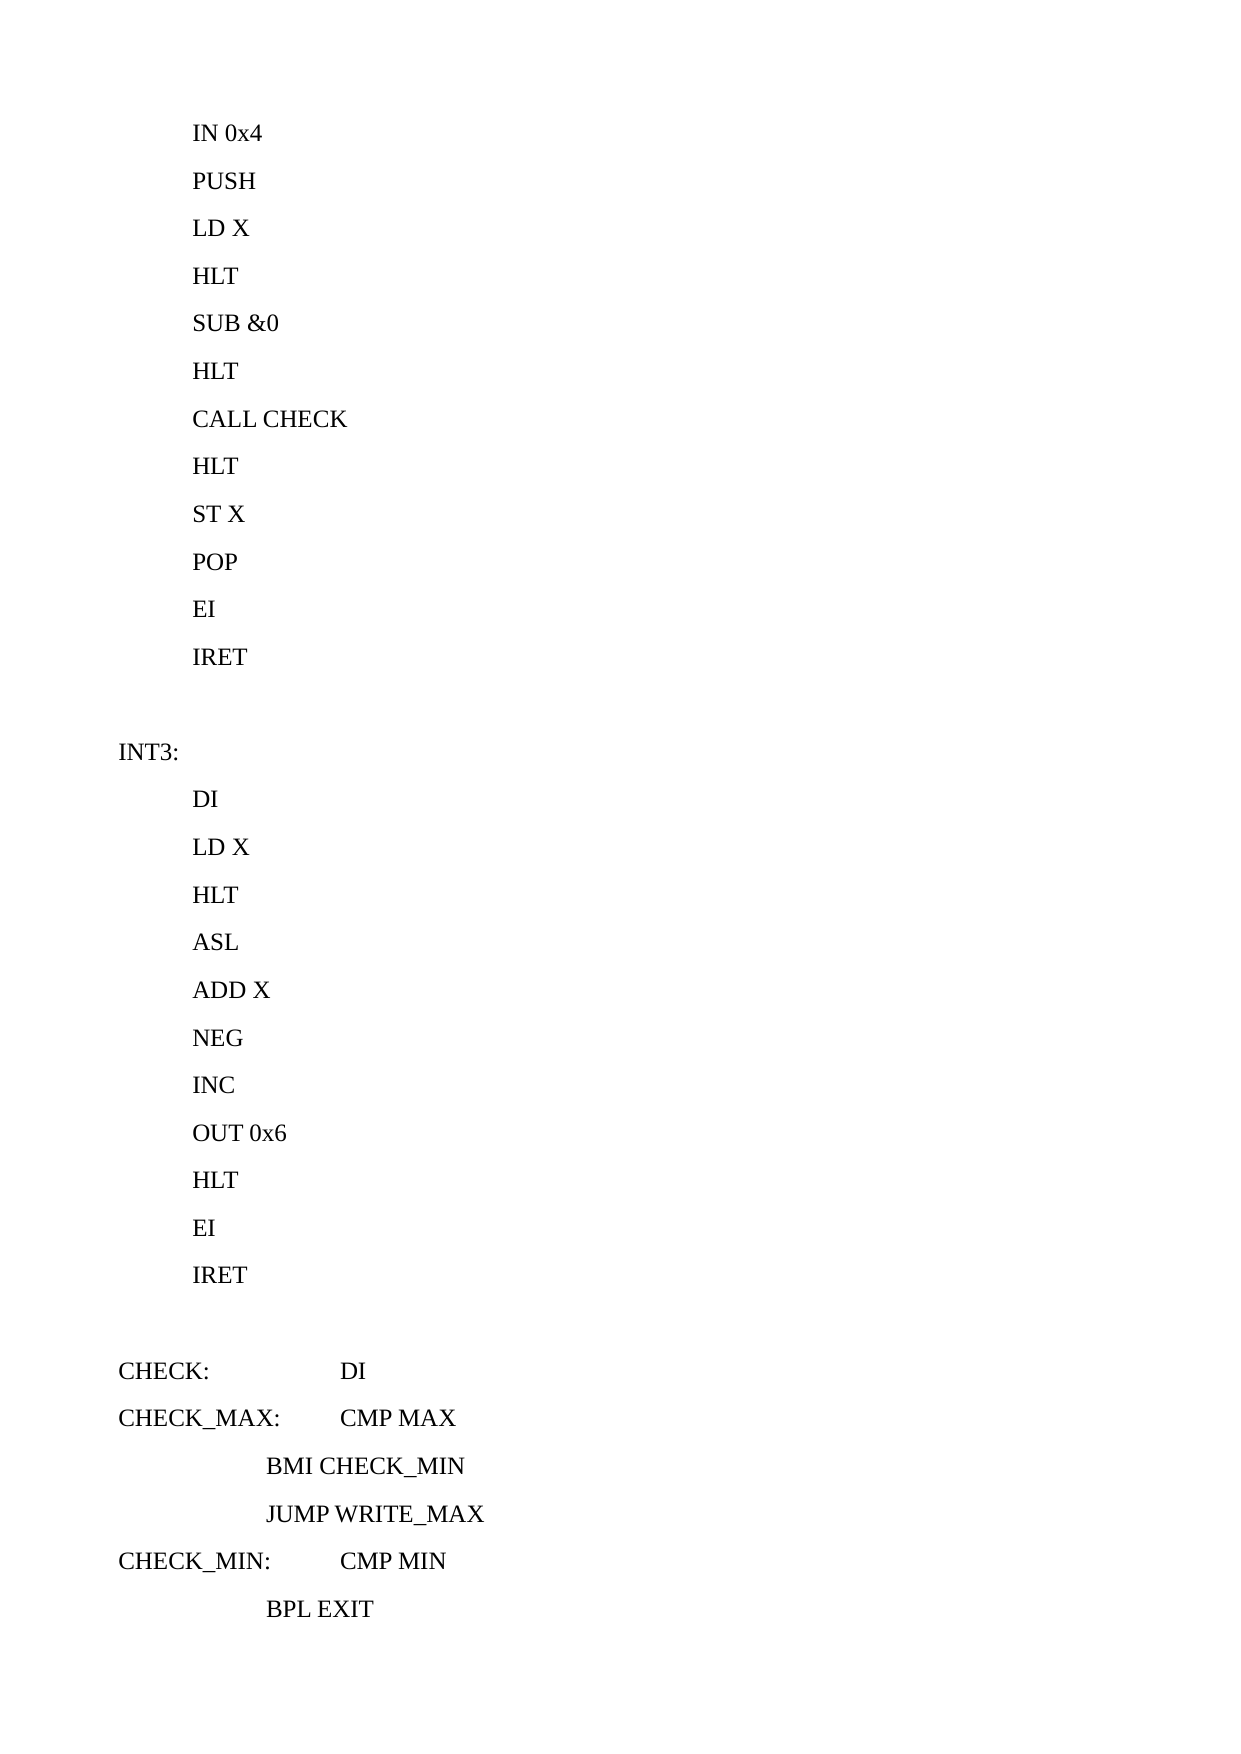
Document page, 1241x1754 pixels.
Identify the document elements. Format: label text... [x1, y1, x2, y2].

text LD X [118, 832, 1122, 861]
text ASL [118, 927, 1122, 956]
text HLT [118, 356, 1122, 385]
text LD X [118, 213, 1122, 242]
text CHECK_MIN: CMP MIN [118, 1546, 1122, 1575]
text IRET [118, 642, 1122, 671]
text HLT [118, 451, 1122, 480]
text ST X [118, 499, 1122, 528]
text INT3: [118, 737, 1122, 766]
text SUB &0 [118, 308, 1122, 337]
text ADD X [118, 975, 1122, 1004]
text JUMP WRITE_MAX [118, 1499, 1122, 1527]
text POP [118, 547, 1122, 575]
text EI [118, 594, 1122, 623]
text INC [118, 1070, 1122, 1099]
text HLT [118, 261, 1122, 290]
text IN 0x4 [118, 118, 1122, 147]
text CHECK: DI [118, 1356, 1122, 1384]
text NEG [118, 1023, 1122, 1051]
text CHECK_MAX: CMP MAX [118, 1403, 1122, 1432]
text BPL EXIT [118, 1594, 1122, 1623]
text OUT 0x6 [118, 1118, 1122, 1147]
text BMI CHECK_MIN [118, 1451, 1122, 1480]
text HLT [118, 880, 1122, 908]
text PUSH [118, 166, 1122, 194]
text DI [118, 784, 1122, 813]
text CALL CHECK [118, 404, 1122, 432]
text EI [118, 1213, 1122, 1242]
text IRET [118, 1261, 1122, 1289]
text HLT [118, 1165, 1122, 1194]
